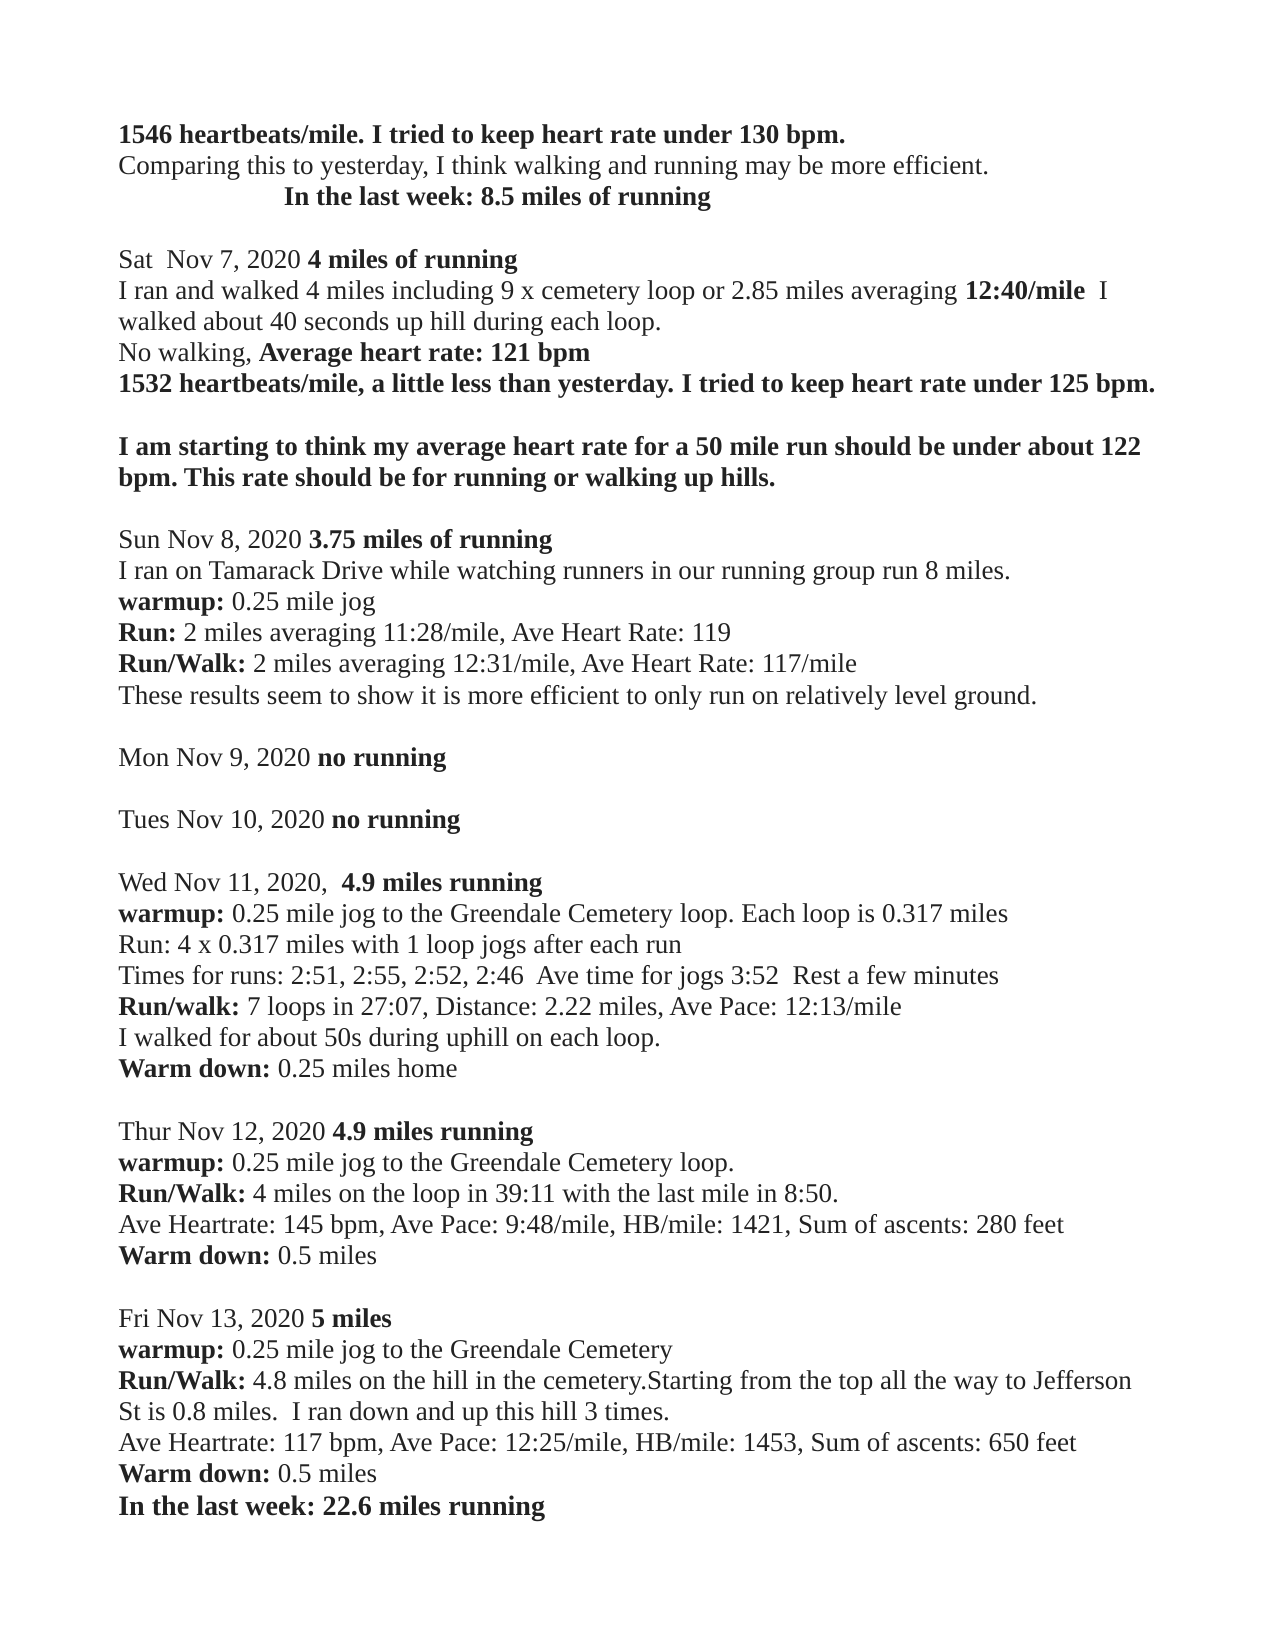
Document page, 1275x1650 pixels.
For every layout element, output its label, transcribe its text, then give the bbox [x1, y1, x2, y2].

text Tues Nov 10, 2020 no running [118, 803, 1161, 834]
text Comparing this to yesterday, I think walking and running may be more efficient. [118, 149, 1161, 180]
text warmup: 0.25 mile jog to the Greendale Cemetery loop. Each loop is 0.317 miles [118, 897, 1161, 928]
text No walking, Average heart rate: 121 bpm [118, 336, 1161, 367]
text These results seem to show it is more efficient to only run on relatively level ground. [118, 679, 1161, 710]
text Run/Walk: 4 miles on the loop in 39:11 with the last mile in 8:50. [118, 1177, 1161, 1208]
text Run: 4 x 0.317 miles with 1 loop jogs after each run [118, 928, 1161, 959]
text Ave Heartrate: 117 bpm, Ave Pace: 12:25/mile, HB/mile: 1453, Sum of ascents: 650 feet [118, 1426, 1161, 1457]
text warmup: 0.25 mile jog to the Greendale Cemetery [118, 1333, 1161, 1364]
text 1546 heartbeats/mile. I tried to keep heart rate under 130 bpm. [118, 118, 1161, 149]
text warmup: 0.25 mile jog [118, 585, 1161, 616]
text Run/walk: 7 loops in 27:07, Distance: 2.22 miles, Ave Pace: 12:13/mile [118, 990, 1161, 1021]
text Times for runs: 2:51, 2:55, 2:52, 2:46 Ave time for jogs 3:52 Rest a few minutes [118, 959, 1161, 990]
text Fri Nov 13, 2020 5 miles [118, 1302, 1161, 1333]
text Mon Nov 9, 2020 no running [118, 741, 1161, 772]
text In the last week: 22.6 miles running [118, 1488, 1161, 1521]
text Warm down: 0.5 miles [118, 1239, 1161, 1271]
text Warm down: 0.5 miles [118, 1457, 1161, 1488]
text In the last week: 8.5 miles of running [118, 180, 1161, 212]
text Run: 2 miles averaging 11:28/mile, Ave Heart Rate: 119 [118, 616, 1161, 648]
text Sun Nov 8, 2020 3.75 miles of running [118, 523, 1161, 554]
text Run/Walk: 4.8 miles on the hill in the cemetery.Starting from the top all the way to Jefferson St is 0.8 miles. I ran down and up this hill 3 times. [118, 1364, 1161, 1426]
text I ran on Tamarack Drive while watching runners in our running group run 8 miles. [118, 554, 1161, 585]
text I walked for about 50s during uphill on each loop. [118, 1021, 1161, 1052]
text 1532 heartbeats/mile, a little less than yesterday. I tried to keep heart rate under 125 bpm. [118, 367, 1161, 398]
text I am starting to think my average heart rate for a 50 mile run should be under about 122 bpm. This rate should be for running or walking up hills. [118, 429, 1161, 492]
text Warm down: 0.25 miles home [118, 1052, 1161, 1084]
text Wed Nov 11, 2020, 4.9 miles running [118, 866, 1161, 897]
text Ave Heartrate: 145 bpm, Ave Pace: 9:48/mile, HB/mile: 1421, Sum of ascents: 280 feet [118, 1208, 1161, 1239]
text Thur Nov 12, 2020 4.9 miles running [118, 1115, 1161, 1146]
text Sat Nov 7, 2020 4 miles of running [118, 243, 1161, 274]
text I ran and walked 4 miles including 9 x cemetery loop or 2.85 miles averaging 12:40/mile I walked about 40 seconds up hill during each loop. [118, 274, 1161, 336]
text Run/Walk: 2 miles averaging 12:31/mile, Ave Heart Rate: 117/mile [118, 648, 1161, 679]
text warmup: 0.25 mile jog to the Greendale Cemetery loop. [118, 1146, 1161, 1177]
